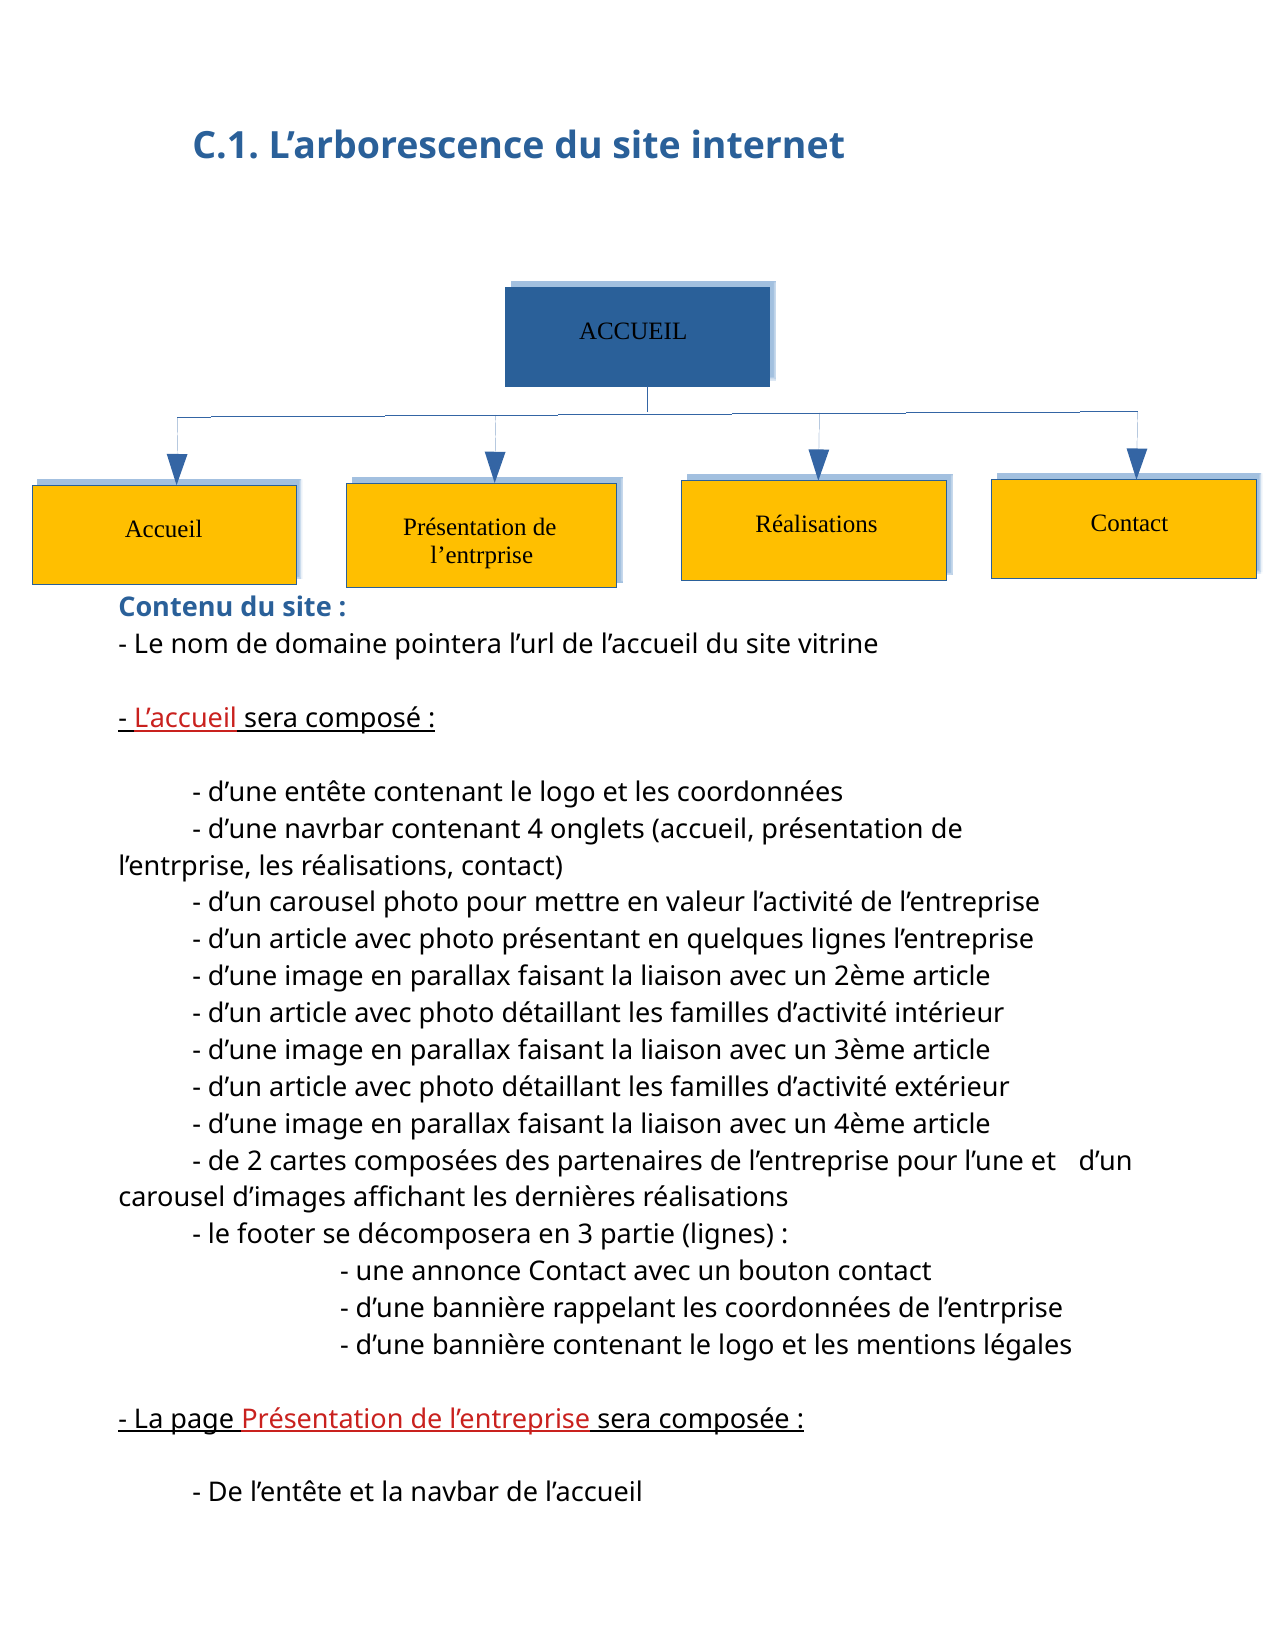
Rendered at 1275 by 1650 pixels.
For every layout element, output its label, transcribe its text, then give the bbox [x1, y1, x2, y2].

text - d’un article avec photo détaillant les familles d’activité intérieur [118, 993, 1157, 1030]
text - d’une bannière contenant le logo et les mentions légales [118, 1325, 1157, 1362]
text - d’une entête contenant le logo et les coordonnées [118, 772, 1157, 809]
text - d’une image en parallax faisant la liaison avec un 3ème article [118, 1030, 1157, 1067]
text - d’une navrbar contenant 4 onglets (accueil, présentation de l’entrprise, les réalisations, contact) [118, 809, 1157, 883]
text - L’accueil sera composé : [118, 698, 1157, 735]
text Contenu du site : [118, 456, 1157, 625]
text - La page Présentation de l’entreprise sera composée : [118, 1399, 1157, 1436]
text - d’un article avec photo détaillant les familles d’activité extérieur [118, 1067, 1157, 1104]
text - Le nom de domaine pointera l’url de l’accueil du site vitrine [118, 625, 1157, 662]
text - De l’entête et la navbar de l’accueil [118, 1473, 1157, 1510]
text - d’un article avec photo présentant en quelques lignes l’entreprise [118, 920, 1157, 957]
text - d’une image en parallax faisant la liaison avec un 2ème article [118, 957, 1157, 993]
text - d’une image en parallax faisant la liaison avec un 4ème article [118, 1104, 1157, 1141]
text - de 2 cartes composées des partenaires de l’entreprise pour l’une et d’un carousel d’images affichant les dernières réalisations [118, 1141, 1157, 1215]
text C.1. L’arborescence du site internet [118, 118, 1157, 169]
text - le footer se décomposera en 3 partie (lignes) : [118, 1215, 1157, 1252]
text - d’un carousel photo pour mettre en valeur l’activité de l’entreprise [118, 883, 1157, 920]
text - une annonce Contact avec un bouton contact [118, 1252, 1157, 1288]
text - d’une bannière rappelant les coordonnées de l’entrprise [118, 1288, 1157, 1325]
